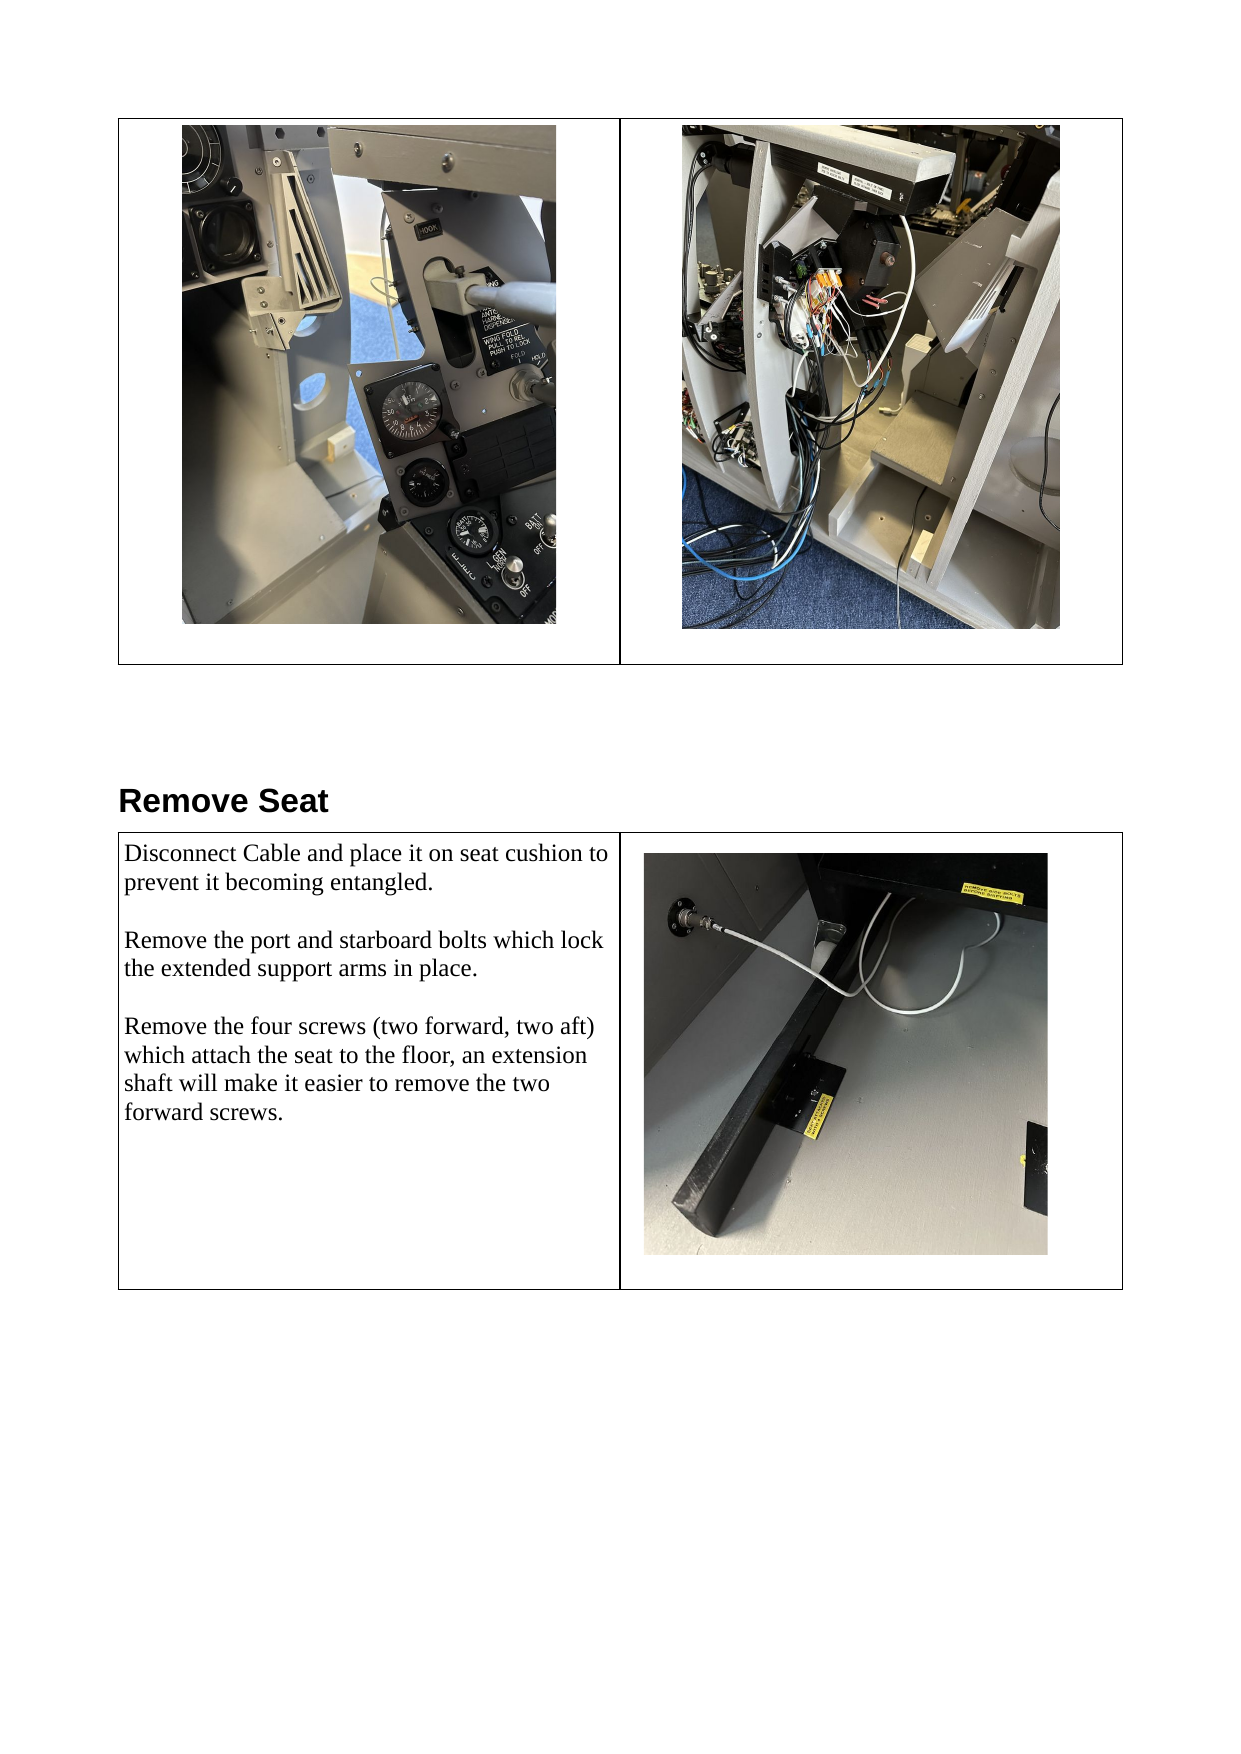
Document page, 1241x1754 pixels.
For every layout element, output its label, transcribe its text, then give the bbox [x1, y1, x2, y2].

table_cell [621, 119, 1122, 663]
table_header Disconnect Cable and place it on seat cushion to prevent it becoming entangled. Remove the port and starboard bolts which lock the extended support arms in place. Remove the four screws (two forward, two aft) which attach the seat to the floor, an extension shaft will make it easier to remove the two forward screws. [119, 833, 619, 1289]
picture [182, 125, 557, 624]
table_header [621, 833, 1122, 1289]
picture [682, 125, 1060, 629]
subtitle Remove Seat [118, 781, 1122, 819]
picture [643, 853, 1048, 1255]
table_cell [119, 119, 619, 663]
